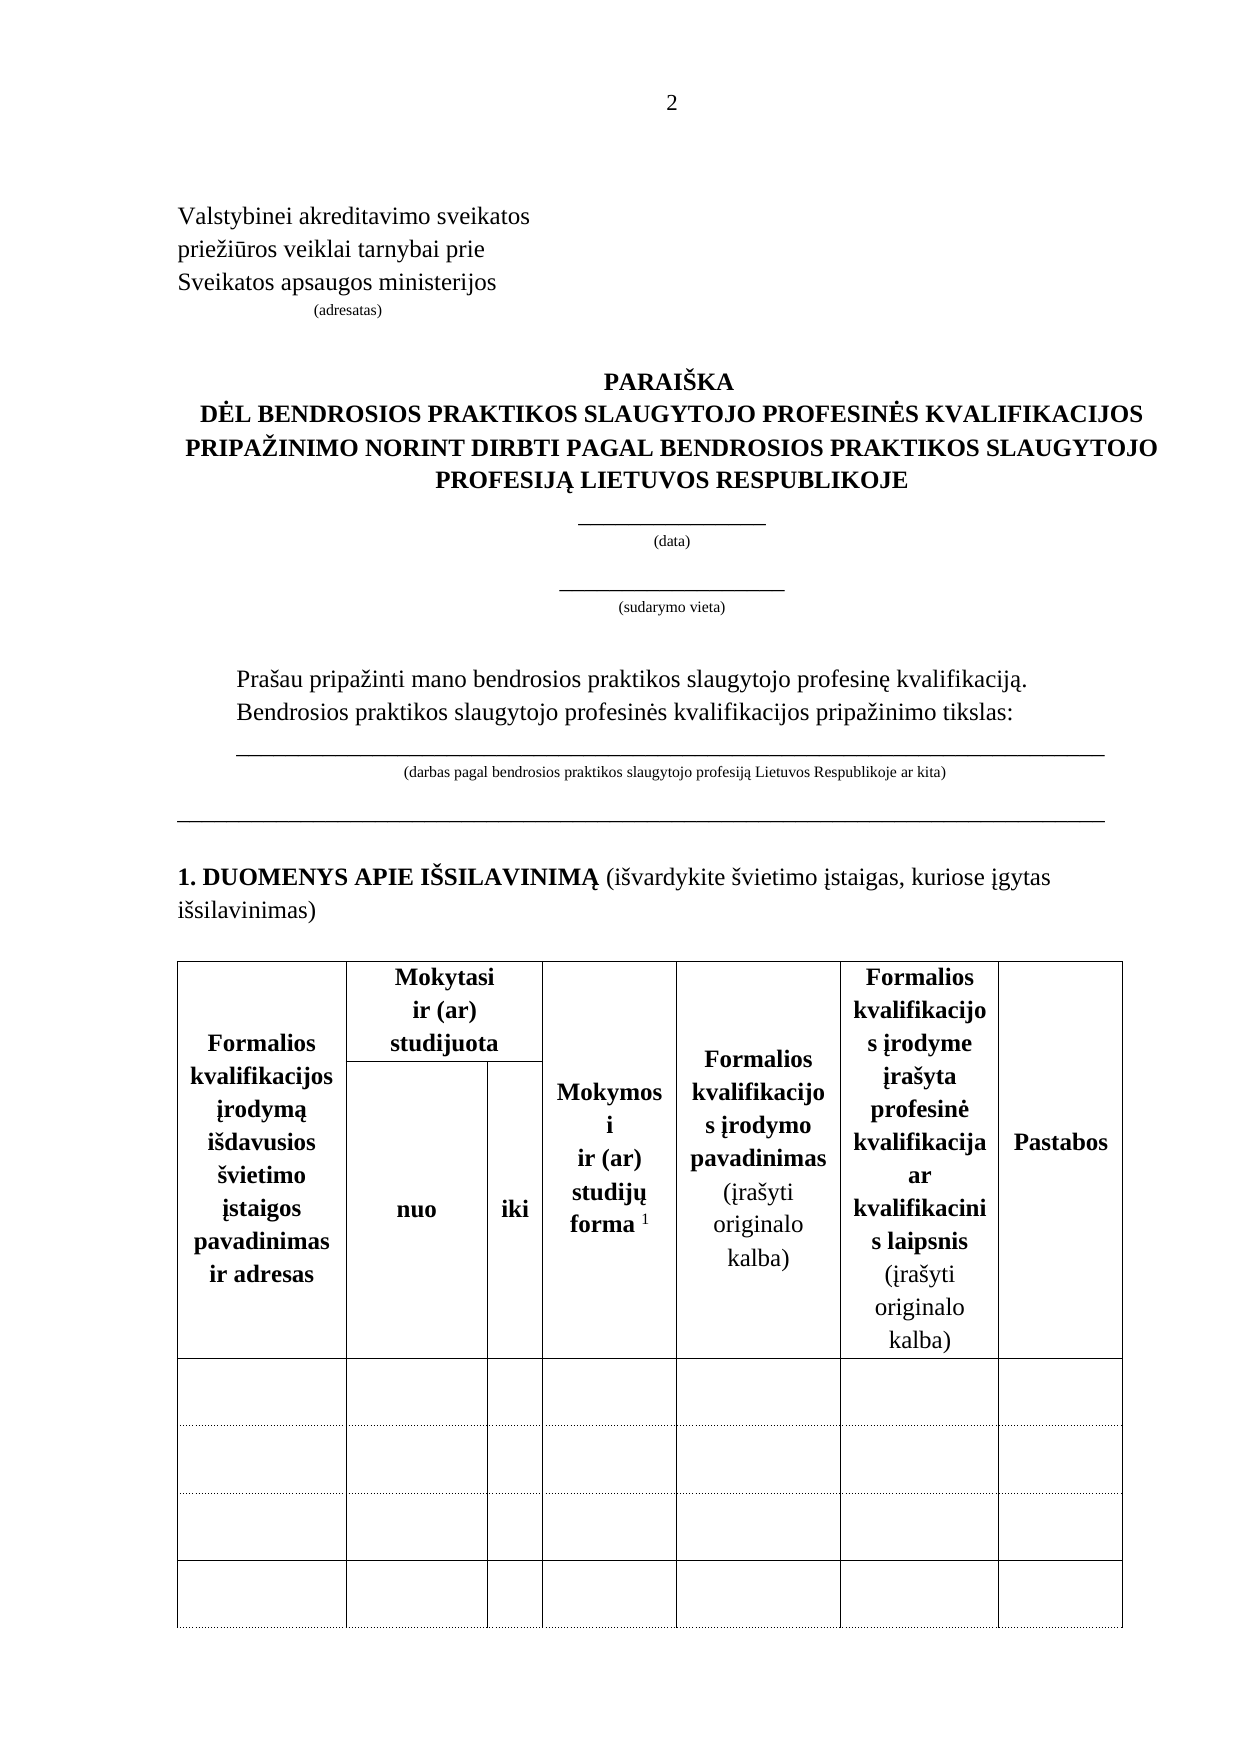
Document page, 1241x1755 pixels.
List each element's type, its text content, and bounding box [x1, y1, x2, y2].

table_cell nuo [347, 1062, 487, 1358]
table_cell [347, 1359, 487, 1425]
table_cell [999, 1493, 1122, 1559]
table_cell [543, 1359, 676, 1425]
text Valstybinei akreditavimo sveikatos [177, 201, 1167, 230]
table_cell [999, 1561, 1122, 1627]
table_cell [488, 1561, 542, 1627]
table_header Mokytasi ir (ar) studijuota [347, 962, 542, 1061]
table_cell [347, 1425, 487, 1492]
table_cell [841, 1359, 998, 1425]
table_cell [841, 1425, 998, 1492]
text Paraiška [177, 367, 1167, 395]
text (data) [177, 532, 1167, 560]
table_cell [841, 1561, 998, 1627]
text Prašau pripažinti mano bendrosios praktikos slaugytojo profesinę kvalifikaciją. [177, 664, 1167, 692]
table_cell [178, 1561, 346, 1627]
table_cell [543, 1493, 676, 1559]
text (adresatas) [177, 301, 1167, 329]
table_header Formalios kvalifikacijos įrodymo pavadinimas (įrašyti originalo kalba) [677, 962, 840, 1358]
text Sveikatos apsaugos ministerijos [177, 267, 1167, 296]
text __________________ [177, 565, 1167, 593]
text (sudarymo vieta) [177, 598, 1167, 626]
text _______________ [177, 499, 1167, 527]
table_cell [543, 1561, 676, 1627]
text priežiūros veiklai tarnybai prie [177, 234, 1167, 263]
text Bendrosios praktikos slaugytojo profesinės kvalifikacijos pripažinimo tikslas: [177, 697, 1167, 726]
table_cell [543, 1425, 676, 1492]
table_cell [488, 1493, 542, 1559]
table_cell [488, 1425, 542, 1492]
table_cell [178, 1359, 346, 1425]
table_cell [178, 1425, 346, 1492]
table_cell [178, 1493, 346, 1559]
table_header Pastabos [999, 962, 1122, 1358]
table_cell [999, 1359, 1122, 1425]
table_cell [677, 1561, 840, 1627]
table_header Formalios kvalifikacijos įrodymą išdavusios švietimo įstaigos pavadinimas ir adresas [178, 962, 346, 1358]
table_cell [841, 1493, 998, 1559]
table_cell [677, 1425, 840, 1492]
text DĖL BENDROSIOS PRAKTIKOS SLAUGYTOJO PROFESINĖS KVALIFIKACIJOS PRIPAŽINIMO NORINT DIRBTI PAGAL BENDROSIOS PRAKTIKOS SLAUGYTOJO PROFESIJĄ LIETUVOS RESPUBLIKOJE [177, 399, 1167, 494]
table_cell [677, 1493, 840, 1559]
table_cell iki [488, 1062, 542, 1358]
table_cell [347, 1493, 487, 1559]
text (darbas pagal bendrosios praktikos slaugytojo profesiją Lietuvos Respublikoje ar kita) [177, 763, 1167, 792]
table_cell [347, 1561, 487, 1627]
table_header Mokymosi ir (ar) studijų forma 1 [543, 962, 676, 1358]
table_header Formalios kvalifikacijos įrodyme įrašyta profesinė kvalifikacija ar kvalifikacinis laipsnis (įrašyti originalo kalba) [841, 962, 998, 1358]
text 1. Duomenys apie išsilavinimą (išvardykite švietimo įstaigas, kuriose įgytas išsilavinimas) [177, 862, 1167, 924]
table_cell [677, 1359, 840, 1425]
table_cell [999, 1425, 1122, 1492]
table_cell [488, 1359, 542, 1425]
